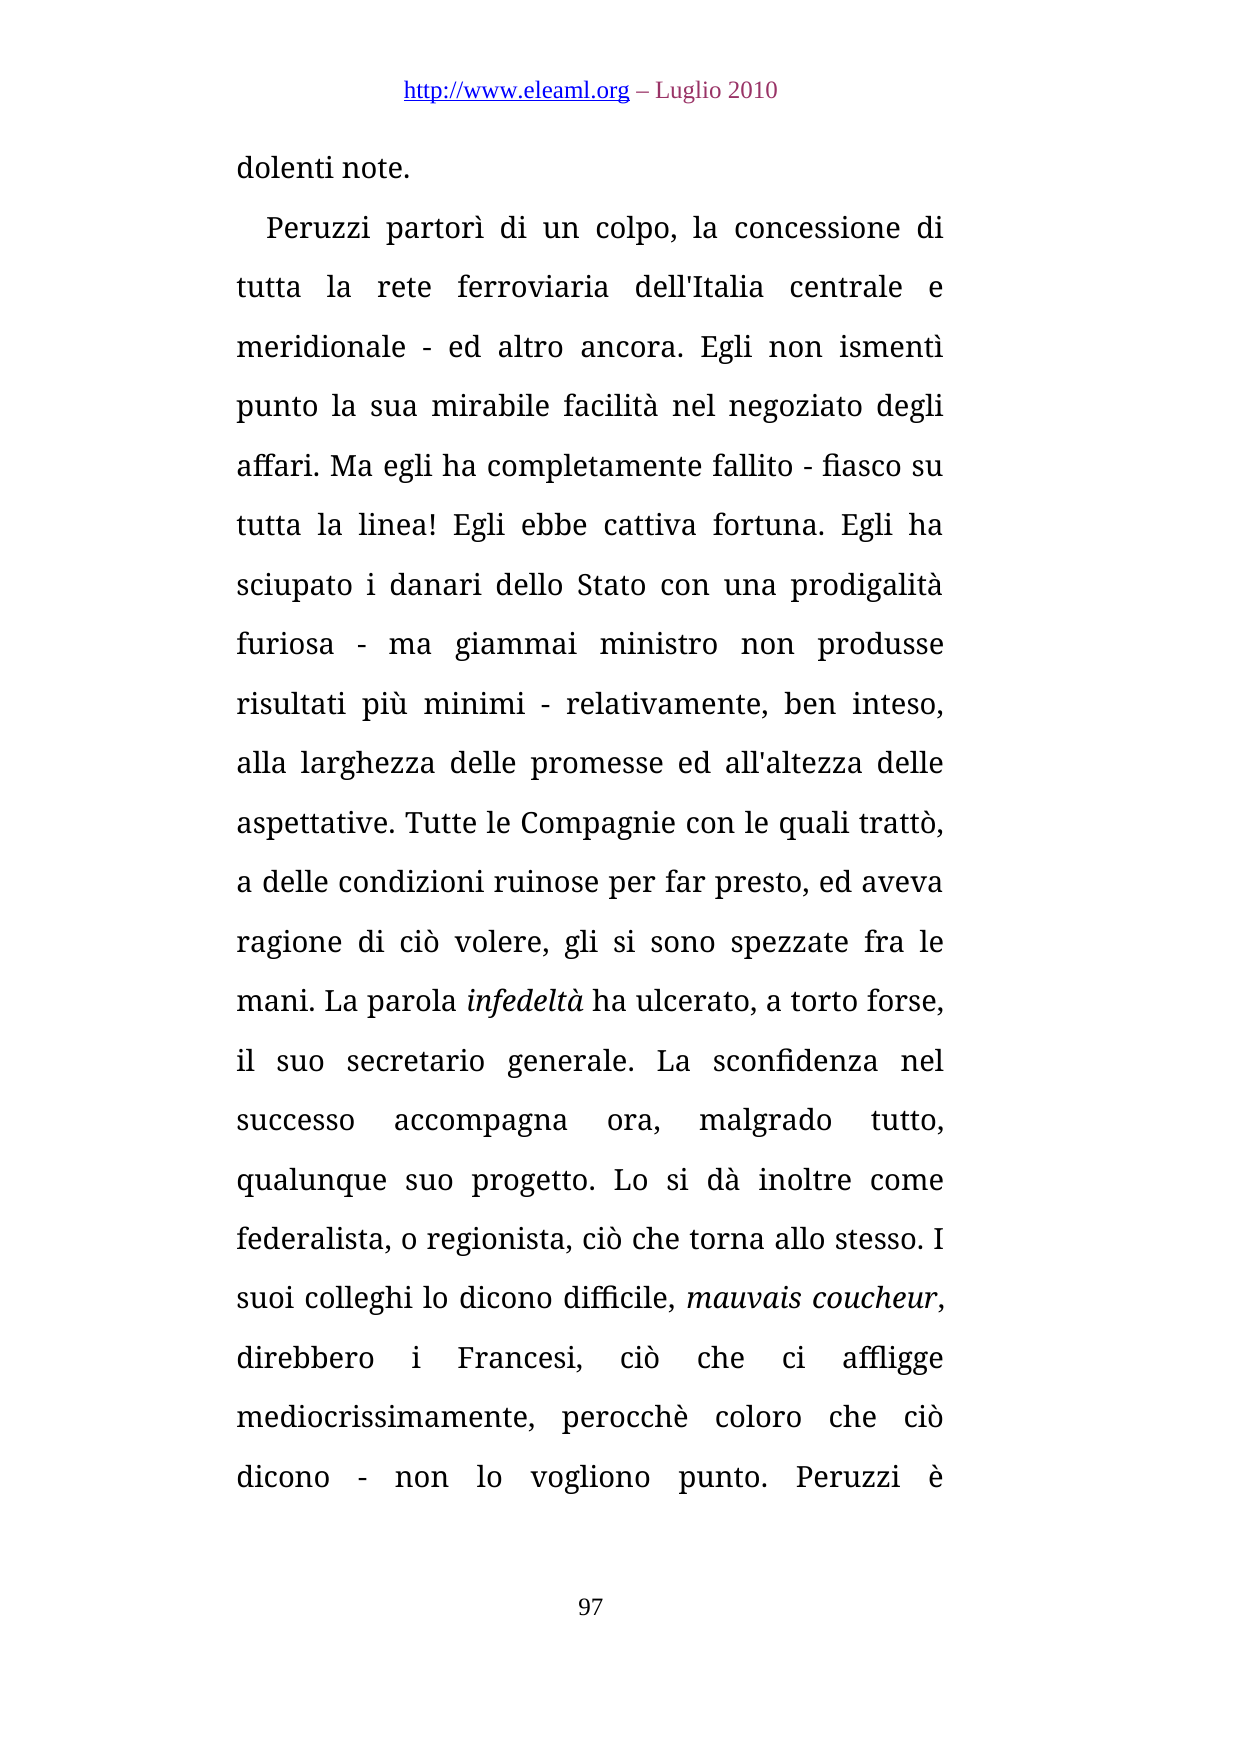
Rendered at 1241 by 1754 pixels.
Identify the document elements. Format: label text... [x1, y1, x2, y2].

text dolenti note. [236, 148, 945, 187]
text Peruzzi partorì di un colpo, la concessione di tutta la rete ferroviaria dell'Italia centrale e meridionale - ed altro ancora. Egli non ismentì punto la sua mirabile facilità nel negoziato degli affari. Ma egli ha completamente fallito - fiasco su tutta la linea! Egli ebbe cattiva fortuna. Egli ha sciupato i danari dello Stato con una prodigalità furiosa - ma giammai ministro non produsse risultati più minimi - relativamente, ben inteso, alla larghezza delle promesse ed all'altezza delle aspettative. Tutte le Compagnie con le quali trattò, a delle condizioni ruinose per far presto, ed aveva ragione di ciò volere, gli si sono spezzate fra le mani. La parola infedeltà ha ulcerato, a torto forse, il suo secretario generale. La sconfidenza nel successo accompagna ora, malgrado tutto, qualunque suo progetto. Lo si dà inoltre come federalista, o regionista, ciò che torna allo stesso. I suoi colleghi lo dicono difficile, mauvais coucheur, direbbero i Francesi, ciò che ci affligge mediocrissimamente, perocchè coloro che ciò dicono - non lo vogliono punto. Peruzzi è [236, 207, 945, 1496]
